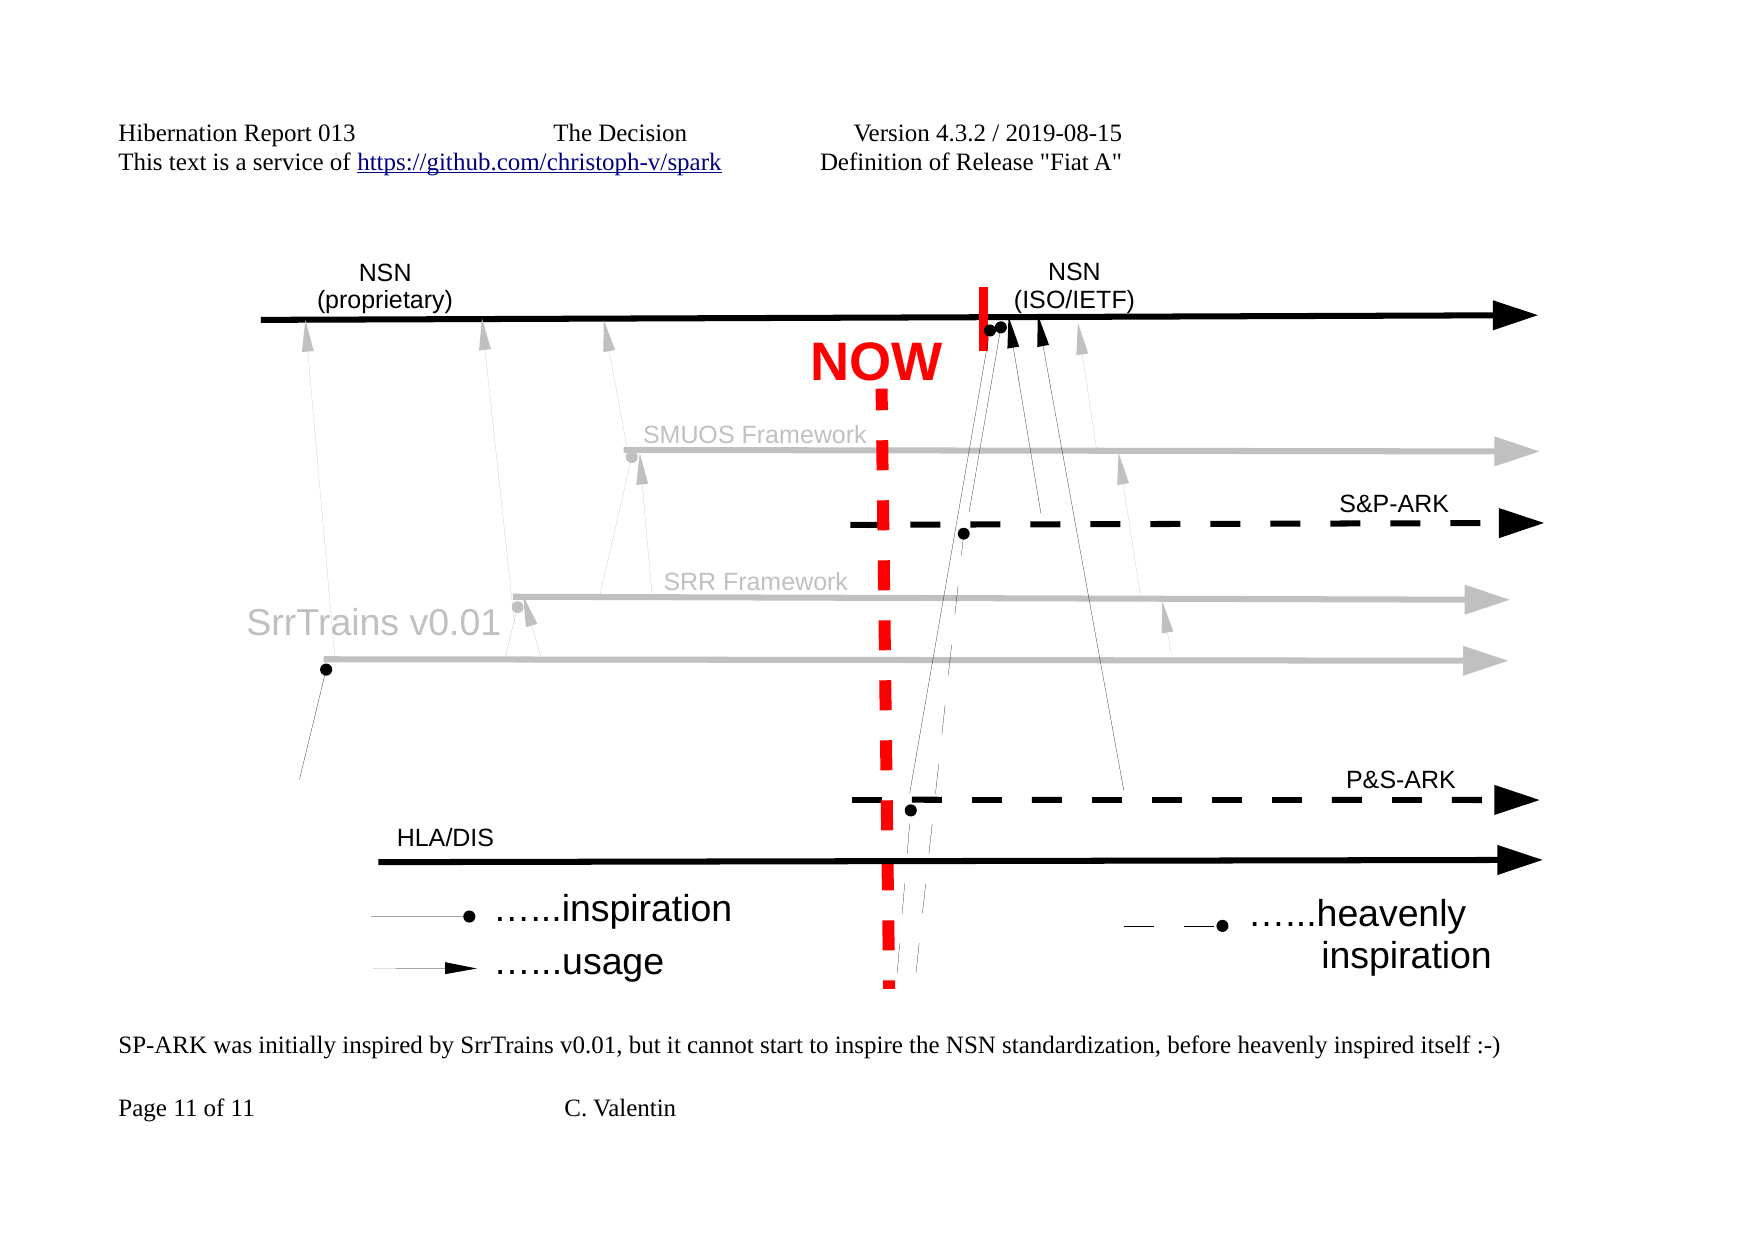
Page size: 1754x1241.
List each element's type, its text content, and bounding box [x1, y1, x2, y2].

text SP-ARK was initially inspired by SrrTrains v0.01, but it cannot start to inspire the NSN standardization, before heavenly inspired itself :-) [118, 1030, 1636, 1059]
